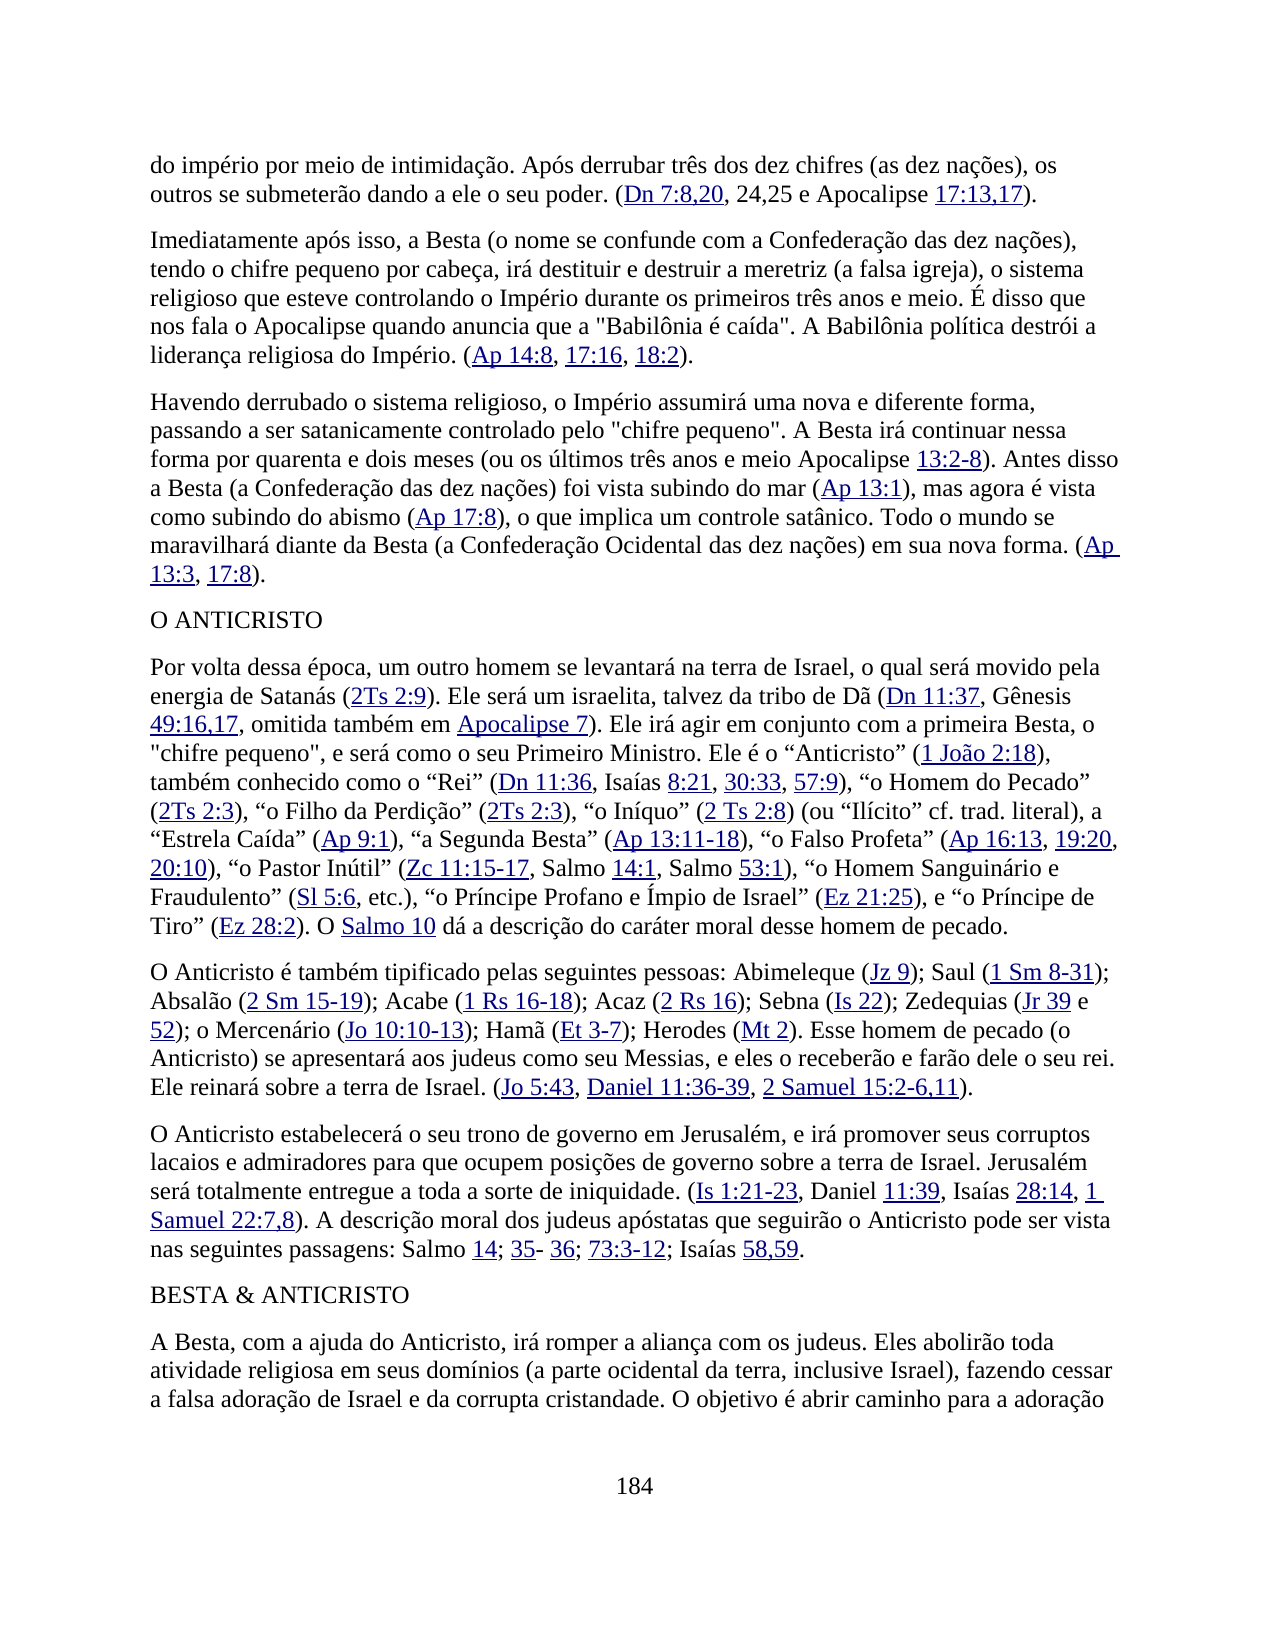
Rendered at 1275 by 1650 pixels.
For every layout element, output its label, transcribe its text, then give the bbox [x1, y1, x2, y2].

text BESTA & ANTICRISTO [150, 1280, 1125, 1309]
text Havendo derrubado o sistema religioso, o Império assumirá uma nova e diferente forma, passando a ser satanicamente controlado pelo "chifre pequeno". A Besta irá continuar nessa forma por quarenta e dois meses (ou os últimos três anos e meio Apocalipse 13:2-8). Antes disso a Besta (a Confederação das dez nações) foi vista subindo do mar (Ap 13:1), mas agora é vista como subindo do abismo (Ap 17:8), o que implica um controle satânico. Todo o mundo se maravilhará diante da Besta (a Confederação Ocidental das dez nações) em sua nova forma. (Ap 13:3, 17:8). [150, 387, 1125, 588]
text Por volta dessa época, um outro homem se levantará na terra de Israel, o qual será movido pela energia de Satanás (2Ts 2:9). Ele será um israelita, talvez da tribo de Dã (Dn 11:37, Gênesis 49:16,17, omitida também em Apocalipse 7). Ele irá agir em conjunto com a primeira Besta, o "chifre pequeno", e será como o seu Primeiro Ministro. Ele é o “Anticristo” (1 João 2:18), também conhecido como o “Rei” (Dn 11:36, Isaías 8:21, 30:33, 57:9), “o Homem do Pecado” (2Ts 2:3), “o Filho da Perdição” (2Ts 2:3), “o Iníquo” (2 Ts 2:8) (ou “Ilícito” cf. trad. literal), a “Estrela Caída” (Ap 9:1), “a Segunda Besta” (Ap 13:11-18), “o Falso Profeta” (Ap 16:13, 19:20, 20:10), “o Pastor Inútil” (Zc 11:15-17, Salmo 14:1, Salmo 53:1), “o Homem Sanguinário e Fraudulento” (Sl 5:6, etc.), “o Príncipe Profano e Ímpio de Israel” (Ez 21:25), e “o Príncipe de Tiro” (Ez 28:2). O Salmo 10 dá a descrição do caráter moral desse homem de pecado. [150, 652, 1125, 939]
text O Anticristo estabelecerá o seu trono de governo em Jerusalém, e irá promover seus corruptos lacaios e admiradores para que ocupem posições de governo sobre a terra de Israel. Jerusalém será totalmente entregue a toda a sorte de iniquidade. (Is 1:21-23, Daniel 11:39, Isaías 28:14, 1 Samuel 22:7,8). A descrição moral dos judeus apóstatas que seguirão o Anticristo pode ser vista nas seguintes passagens: Salmo 14; 35- 36; 73:3-12; Isaías 58,59. [150, 1119, 1125, 1262]
text O Anticristo é também tipificado pelas seguintes pessoas: Abimeleque (Jz 9); Saul (1 Sm 8-31); Absalão (2 Sm 15-19); Acabe (1 Rs 16-18); Acaz (2 Rs 16); Sebna (Is 22); Zedequias (Jr 39 e 52); o Mercenário (Jo 10:10-13); Hamã (Et 3-7); Herodes (Mt 2). Esse homem de pecado (o Anticristo) se apresentará aos judeus como seu Messias, e eles o receberão e farão dele o seu rei. Ele reinará sobre a terra de Israel. (Jo 5:43, Daniel 11:36-39, 2 Samuel 15:2-6,11). [150, 957, 1125, 1101]
text O ANTICRISTO [150, 606, 1125, 634]
text A Besta, com a ajuda do Anticristo, irá romper a aliança com os judeus. Eles abolirão toda atividade religiosa em seus domínios (a parte ocidental da terra, inclusive Israel), fazendo cessar a falsa adoração de Israel e da corrupta cristandade. O objetivo é abrir caminho para a adoração [150, 1327, 1125, 1413]
text do império por meio de intimidação. Após derrubar três dos dez chifres (as dez nações), os outros se submeterão dando a ele o seu poder. (Dn 7:8,20, 24,25 e Apocalipse 17:13,17). [150, 150, 1125, 207]
text Imediatamente após isso, a Besta (o nome se confunde com a Confederação das dez nações), tendo o chifre pequeno por cabeça, irá destituir e destruir a meretriz (a falsa igreja), o sistema religioso que esteve controlando o Império durante os primeiros três anos e meio. É disso que nos fala o Apocalipse quando anuncia que a "Babilônia é caída". A Babilônia política destrói a liderança religiosa do Império. (Ap 14:8, 17:16, 18:2). [150, 225, 1125, 369]
